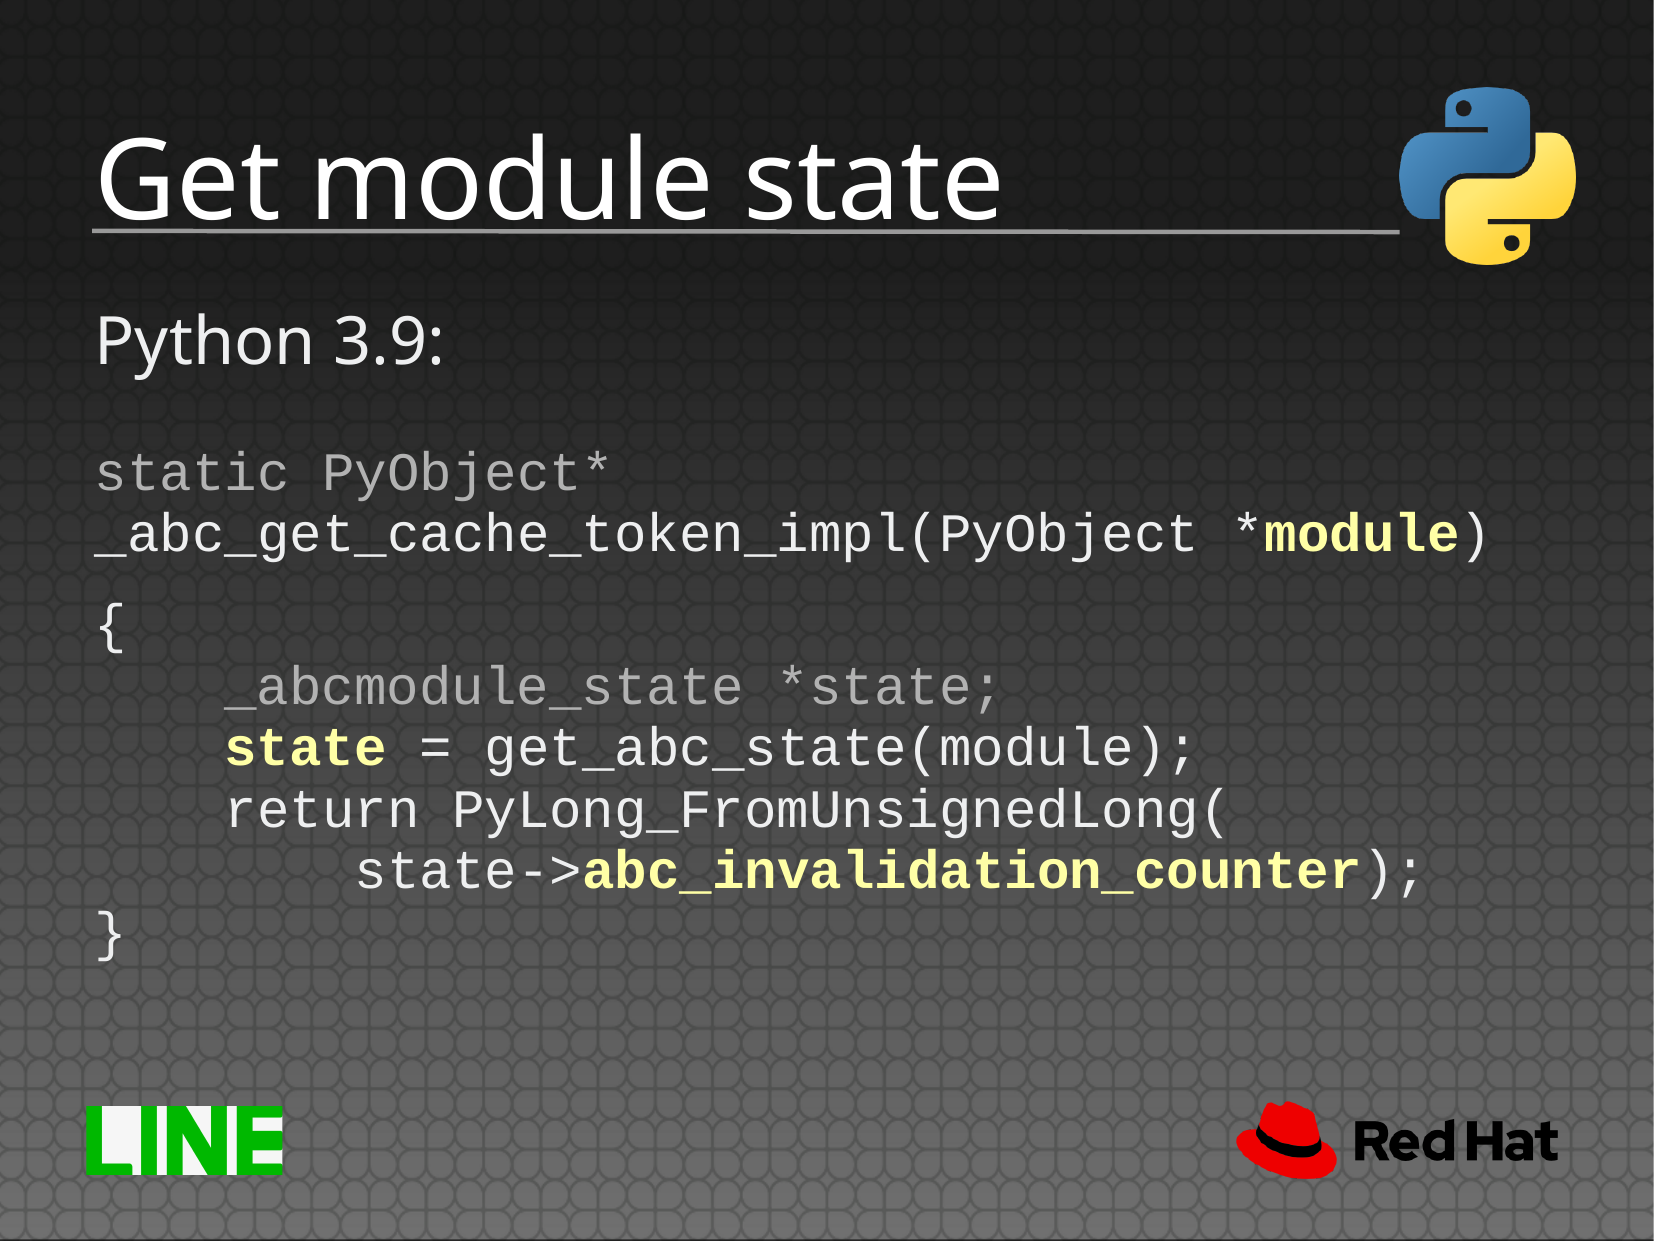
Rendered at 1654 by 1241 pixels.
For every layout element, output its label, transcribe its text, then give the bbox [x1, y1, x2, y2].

picture [0, 0, 1654, 1241]
title Get module state [94, 100, 1426, 251]
list Python 3.9: static PyObject* _abc_get_cache_token_impl(PyObject *module) { _abcmodule_state *state; state = get_abc_state(module); return PyLong_FromUnsignedLong( state->abc_invalidation_counter); } [94, 292, 1654, 1093]
